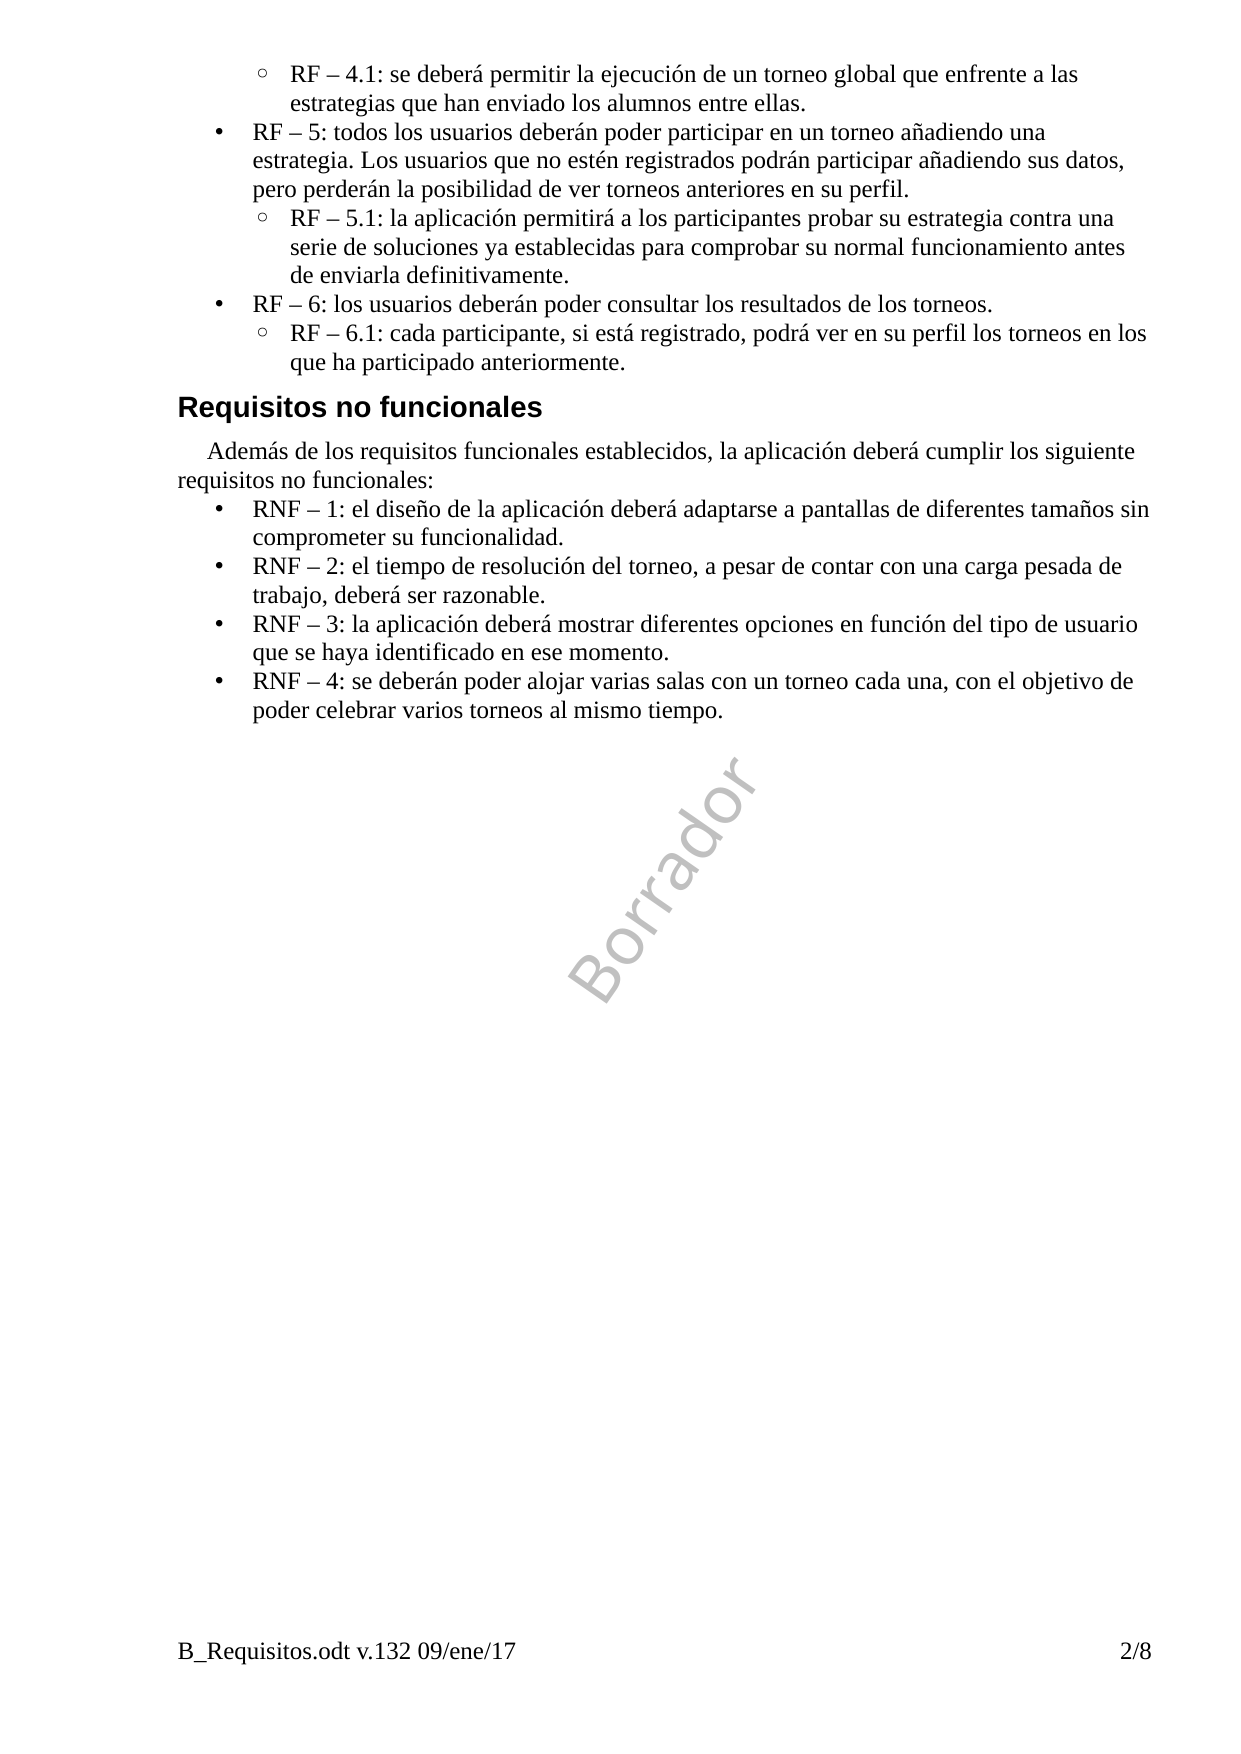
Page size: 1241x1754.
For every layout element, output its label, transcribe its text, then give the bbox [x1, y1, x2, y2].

list RNF – 3: la aplicación deberá mostrar diferentes opciones en función del tipo de usuario que se haya identificado en ese momento. [215, 609, 1152, 666]
list RF – 4.1: se deberá permitir la ejecución de un torneo global que enfrente a las estrategias que han enviado los alumnos entre ellas. [252, 59, 1152, 117]
list RNF – 2: el tiempo de resolución del torneo, a pesar de contar con una carga pesada de trabajo, deberá ser razonable. [215, 551, 1152, 609]
list RNF – 1: el diseño de la aplicación deberá adaptarse a pantallas de diferentes tamaños sin comprometer su funcionalidad. [215, 494, 1152, 551]
list RF – 5.1: la aplicación permitirá a los participantes probar su estrategia contra una serie de soluciones ya establecidas para comprobar su normal funcionamiento antes de enviarla definitivamente. [252, 203, 1152, 289]
list RF – 6: los usuarios deberán poder consultar los resultados de los torneos. [215, 289, 1152, 318]
list RNF – 4: se deberán poder alojar varias salas con un torneo cada una, con el objetivo de poder celebrar varios torneos al mismo tiempo. [215, 666, 1152, 724]
text Además de los requisitos funcionales establecidos, la aplicación deberá cumplir los siguiente requisitos no funcionales: [177, 436, 1152, 494]
list RF – 5: todos los usuarios deberán poder participar en un torneo añadiendo una estrategia. Los usuarios que no estén registrados podrán participar añadiendo sus datos, pero perderán la posibilidad de ver torneos anteriores en su perfil. [215, 117, 1152, 203]
list RF – 6.1: cada participante, si está registrado, podrá ver en su perfil los torneos en los que ha participado anteriormente. [252, 318, 1152, 375]
subtitle Requisitos no funcionales [177, 390, 1152, 424]
